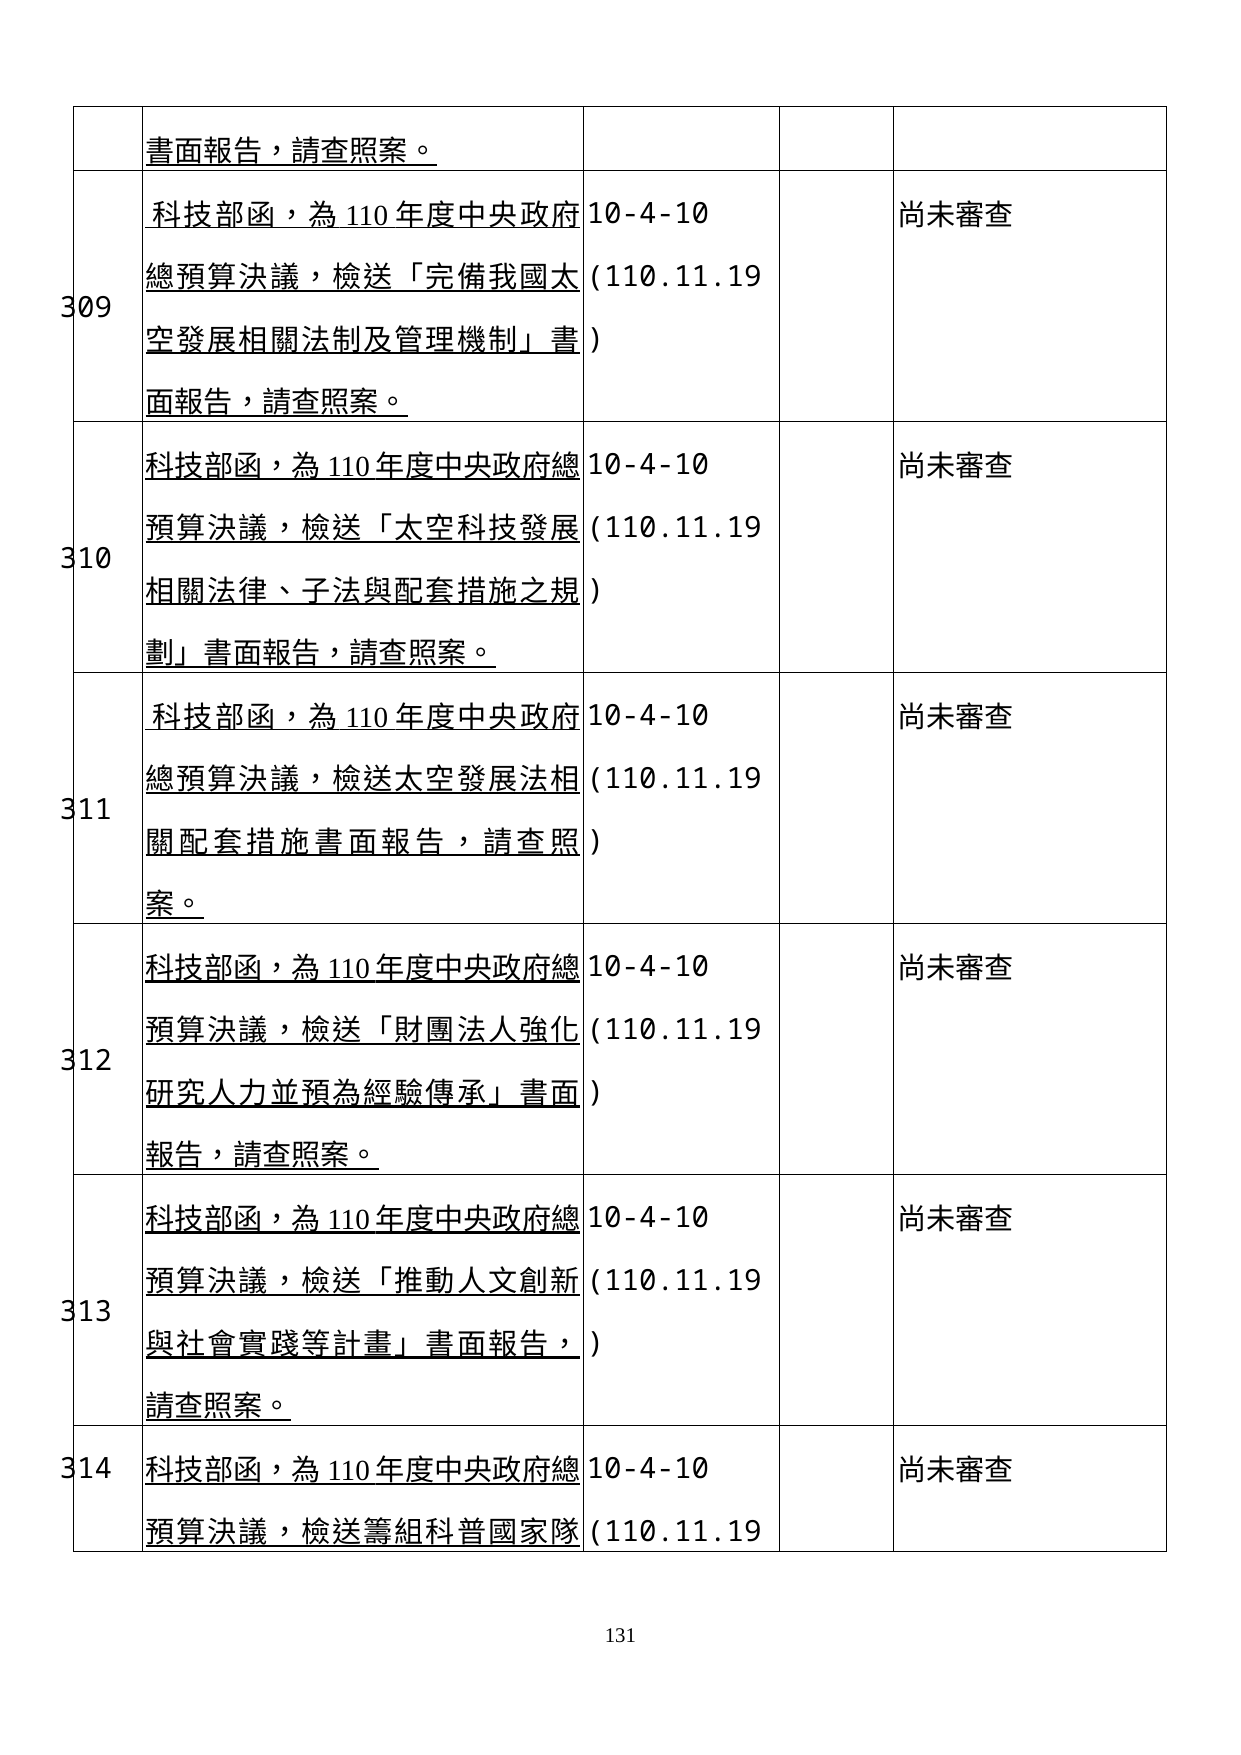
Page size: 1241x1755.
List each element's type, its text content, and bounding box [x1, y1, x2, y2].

table_cell [74, 422, 142, 672]
table_cell 尚未審查 [894, 171, 1166, 421]
table_cell [780, 171, 893, 421]
table_cell [894, 107, 1166, 169]
table_cell 尚未審查 [894, 422, 1166, 672]
table_cell 尚未審查 [894, 924, 1166, 1174]
table_cell 書面報告，請查照案。 [143, 107, 583, 169]
table_cell 科技部函，為110年度中央政府總預算決議，檢送「推動人文創新與社會實踐等計畫」書面報告，請查照案。 [143, 1175, 583, 1425]
table_cell 10-4-10 (110.11.19) [584, 924, 779, 1174]
table_cell [780, 924, 893, 1174]
table_cell 10-4-10 (110.11.19) [584, 1175, 779, 1425]
table_cell 10-4-10 (110.11.19 [584, 1426, 779, 1551]
table_cell 10-4-10 (110.11.19) [584, 171, 779, 421]
table_cell [74, 171, 142, 421]
table_cell 尚未審查 [894, 673, 1166, 923]
table_cell [780, 422, 893, 672]
table_cell 科技部函，為110年度中央政府總預算決議，檢送「財團法人強化研究人力並預為經驗傳承」書面報告，請查照案。 [143, 924, 583, 1174]
table_cell [780, 1426, 893, 1551]
table_cell [780, 1175, 893, 1425]
table_cell [74, 673, 142, 923]
table_cell [74, 1175, 142, 1425]
table_cell 10-4-10 (110.11.19) [584, 422, 779, 672]
table_cell [74, 1426, 142, 1551]
table_cell [780, 673, 893, 923]
table_cell 科技部函，為110年度中央政府總預算決議，檢送「完備我國太空發展相關法制及管理機制」書面報告，請查照案。 [143, 171, 583, 421]
table_cell [780, 107, 893, 169]
table_cell [584, 107, 779, 169]
table_cell [74, 924, 142, 1174]
table_cell 10-4-10 (110.11.19) [584, 673, 779, 923]
table_cell 科技部函，為110年度中央政府總預算決議，檢送籌組科普國家隊 [143, 1426, 583, 1551]
table_cell [74, 107, 142, 169]
table_cell 尚未審查 [894, 1175, 1166, 1425]
table_cell 科技部函，為110年度中央政府總預算決議，檢送「太空科技發展相關法律、子法與配套措施之規劃」書面報告，請查照案。 [143, 422, 583, 672]
table_cell 尚未審查 [894, 1426, 1166, 1551]
table_cell 科技部函，為110年度中央政府總預算決議，檢送太空發展法相關配套措施書面報告，請查照案。 [143, 673, 583, 923]
